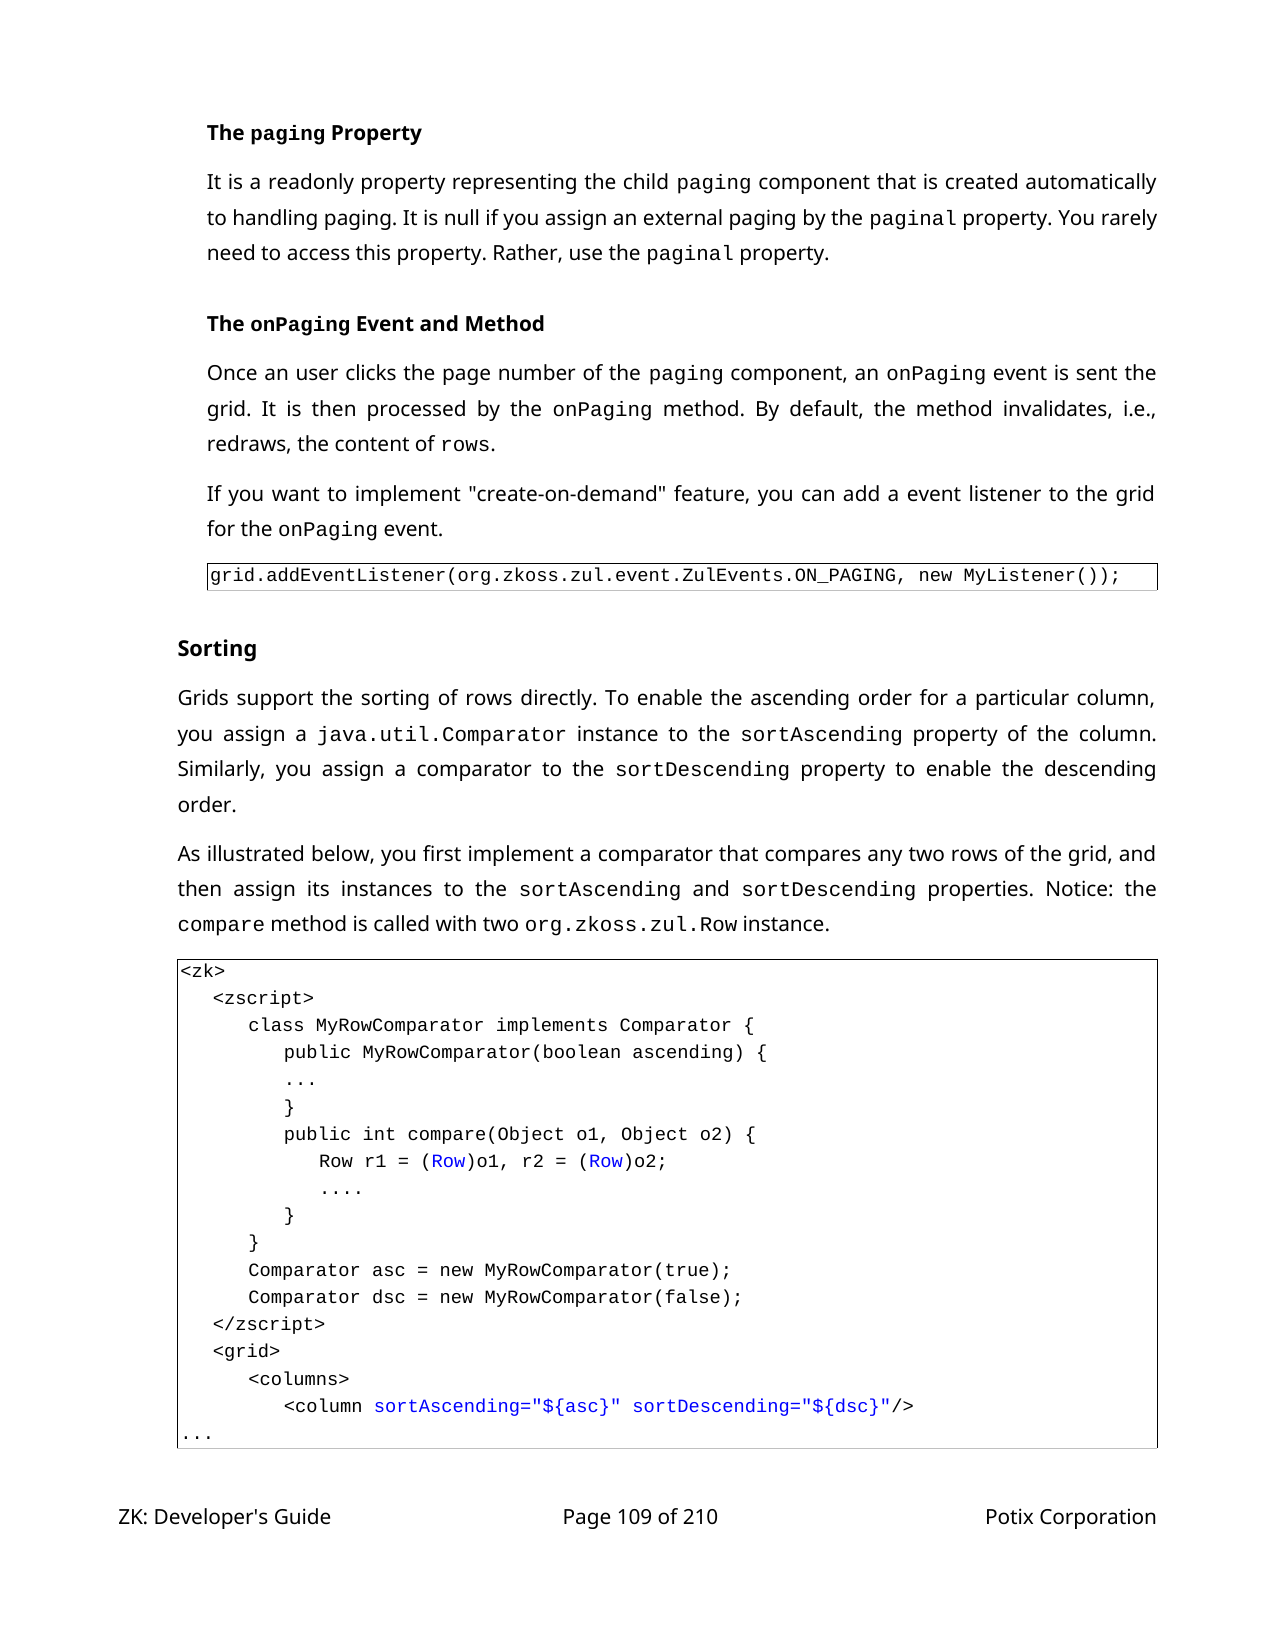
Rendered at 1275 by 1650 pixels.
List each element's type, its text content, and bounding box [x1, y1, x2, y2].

text ... [178, 1421, 1157, 1448]
text Row r1 = (Row)o1, r2 = (Row)o2; [178, 1149, 1157, 1173]
text If you want to implement "create-on-demand" feature, you can add a event listener to the grid for the onPaging event. [207, 479, 1157, 542]
text <columns> [178, 1366, 1157, 1391]
subtitle Sorting [177, 633, 1157, 663]
text <column sortAscending="${asc}" sortDescending="${dsc}"/> [178, 1393, 1157, 1418]
text <zscript> [178, 986, 1157, 1010]
text </zscript> [178, 1312, 1157, 1336]
text } [178, 1203, 1157, 1227]
text It is a readonly property representing the child paging component that is created automatically to handling paging. It is null if you assign an external paging by the paginal property. You rarely need to access this property. Rather, use the paginal property. [207, 167, 1157, 267]
subtitle The paging Property [207, 118, 1157, 147]
text ... [178, 1067, 1157, 1092]
text As illustrated below, you first implement a comparator that compares any two rows of the grid, and then assign its instances to the sortAscending and sortDescending properties. Notice: the compare method is called with two org.zkoss.zul.Row instance. [177, 839, 1157, 938]
subtitle The onPaging Event and Method [207, 309, 1157, 338]
text .... [178, 1176, 1157, 1200]
text public MyRowComparator(boolean ascending) { [178, 1040, 1157, 1064]
text Comparator dsc = new MyRowComparator(false); [178, 1285, 1157, 1309]
text <zk> [178, 960, 1157, 983]
text grid.addEventListener(org.zkoss.zul.event.ZulEvents.ON_PAGING, new MyListener()); [208, 564, 1157, 590]
text } [178, 1094, 1157, 1119]
text } [178, 1230, 1157, 1255]
text <grid> [178, 1339, 1157, 1363]
text class MyRowComparator implements Comparator { [178, 1013, 1157, 1037]
text Grids support the sorting of rows directly. To enable the ascending order for a particular column, you assign a java.util.Comparator instance to the sortAscending property of the column. Similarly, you assign a comparator to the sortDescending property to enable the descending order. [177, 683, 1157, 818]
text Comparator asc = new MyRowComparator(true); [178, 1258, 1157, 1282]
text public int compare(Object o1, Object o2) { [178, 1122, 1157, 1146]
text Once an user clicks the page number of the paging component, an onPaging event is sent the grid. It is then processed by the onPaging method. By default, the method invalidates, i.e., redraws, the content of rows. [207, 358, 1157, 458]
